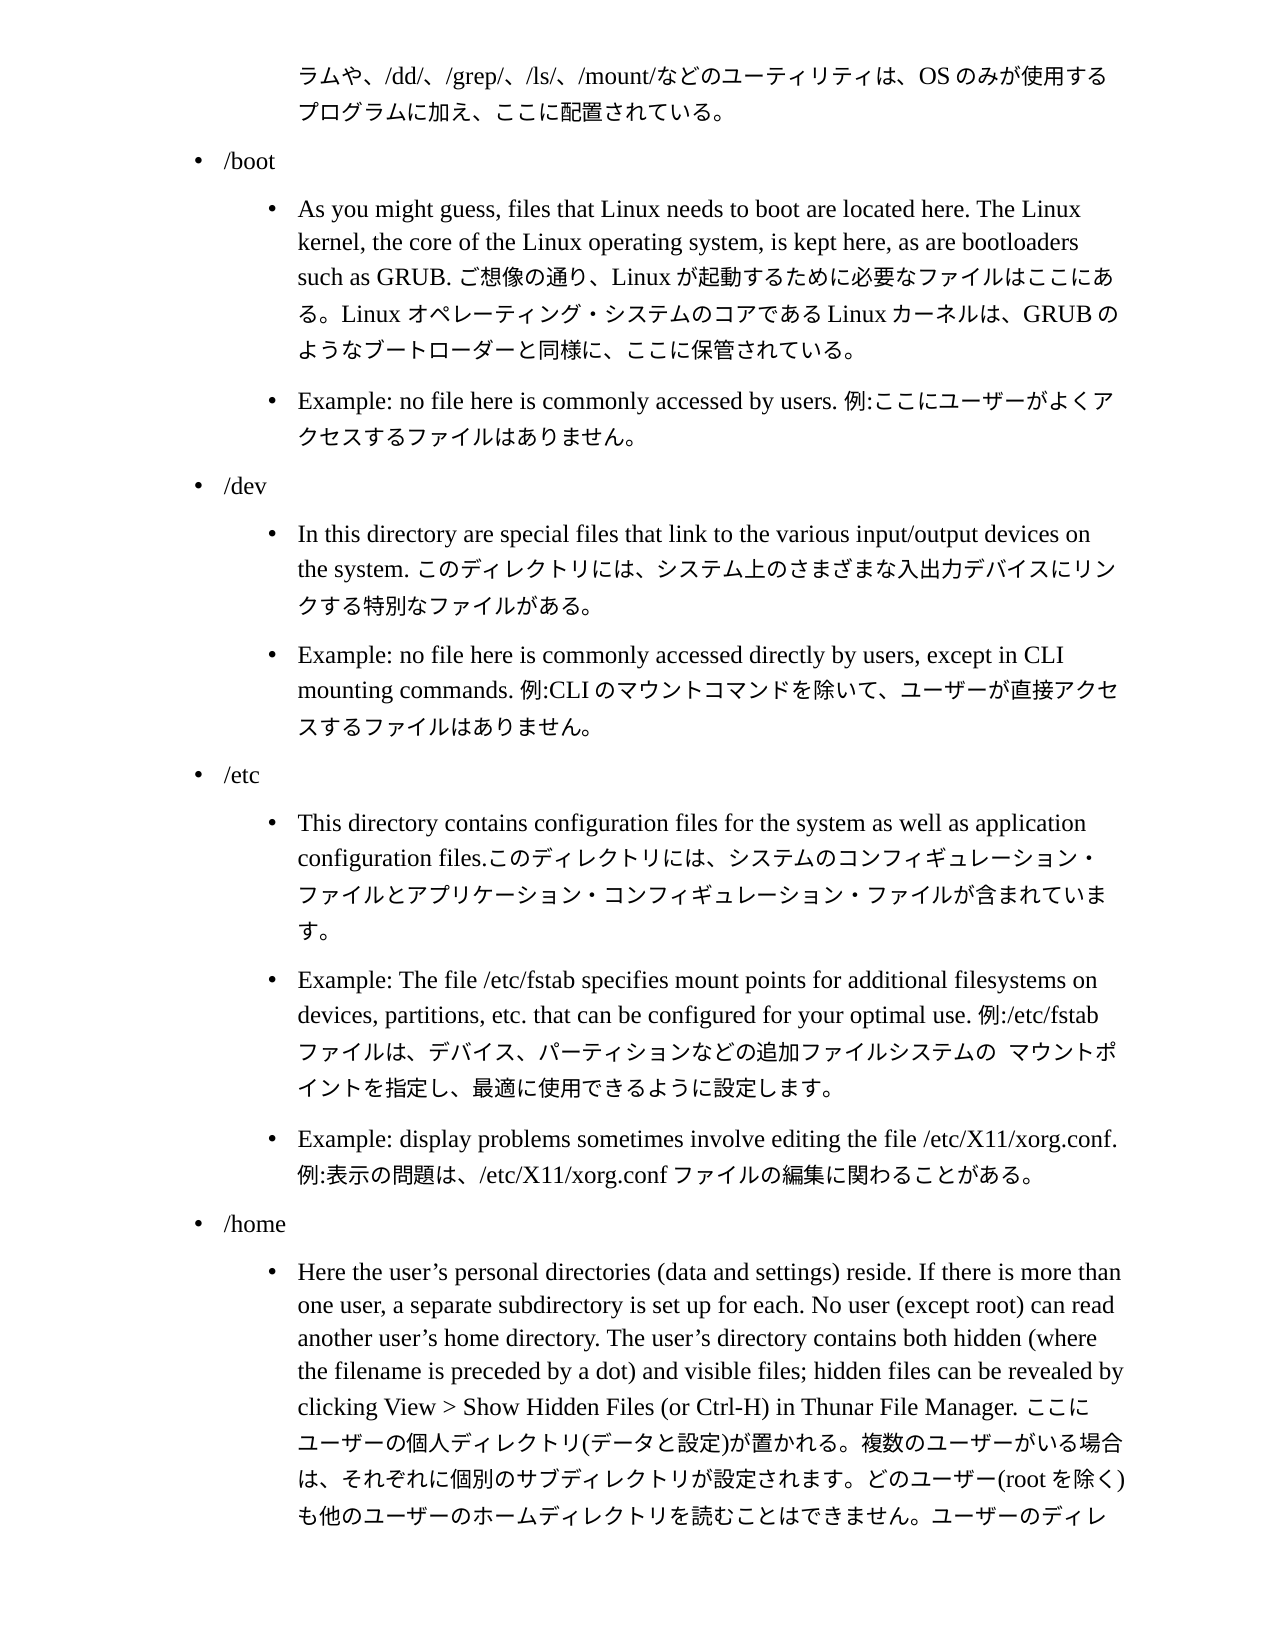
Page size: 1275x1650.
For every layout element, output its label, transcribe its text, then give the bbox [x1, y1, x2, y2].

list /etc [194, 760, 1125, 789]
list This directory contains configuration files for the system as well as application configuration files.このディレクトリには、システムのコンフィギュレーション・ファイルとアプリケーション・コンフィギュレーション・ファイルが含まれています。 [268, 808, 1125, 946]
list Example: no file here is commonly accessed directly by users, except in CLI mounting commands. 例:CLIのマウントコマンドを除いて、ユーザーが直接アクセスするファイルはありません。 [268, 640, 1125, 741]
list /dev [194, 471, 1125, 500]
list Example: The file /etc/fstab specifies mount points for additional filesystems on devices, partitions, etc. that can be configured for your optimal use. 例:/etc/fstab ファイルは、デバイス、パーティションなどの追加ファイルシステムの マウントポイントを指定し、最適に使用できるように設定します。 [268, 965, 1125, 1103]
list Here the user’s personal directories (data and settings) reside. If there is more than one user, a separate subdirectory is set up for each. No user (except root) can read another user’s home directory. The user’s directory contains both hidden (where the filename is preceded by a dot) and visible files; hidden files can be revealed by clicking View > Show Hidden Files (or Ctrl-H) in Thunar File Manager. ここにユーザーの個人ディレクトリ(データと設定)が置かれる。複数のユーザーがいる場合は、それぞれに個別のサブディレクトリが設定されます。どのユーザー(rootを除く)も他のユーザーのホームディレクトリを読むことはできません。ユーザーのディレ [268, 1257, 1125, 1530]
list Example: no file here is commonly accessed by users. 例:ここにユーザーがよくアクセスするファイルはありません。 [268, 384, 1125, 452]
list ラムや、/dd/、/grep/、/ls/、/mount/などのユーティリティは、OSのみが使用するプログラムに加え、ここに配置されている。 [268, 59, 1125, 127]
list /home [194, 1209, 1125, 1238]
list Example: display problems sometimes involve editing the file /etc/X11/xorg.conf. 例:表示の問題は、/etc/X11/xorg.confファイルの編集に関わることがある。 [268, 1122, 1125, 1190]
list As you might guess, files that Linux needs to boot are located here. The Linux kernel, the core of the Linux operating system, is kept here, as are bootloaders such as GRUB. ご想像の通り、Linuxが起動するために必要なファイルはここにある。Linux オペレーティング・システムのコアであるLinuxカーネルは、GRUBのようなブートローダーと同様に、ここに保管されている。 [268, 194, 1125, 365]
list In this directory are special files that link to the various input/output devices on the system. このディレクトリには、システム上のさまざまな入出力デバイスにリンクする特別なファイルがある。 [268, 519, 1125, 620]
list /boot [194, 146, 1125, 175]
